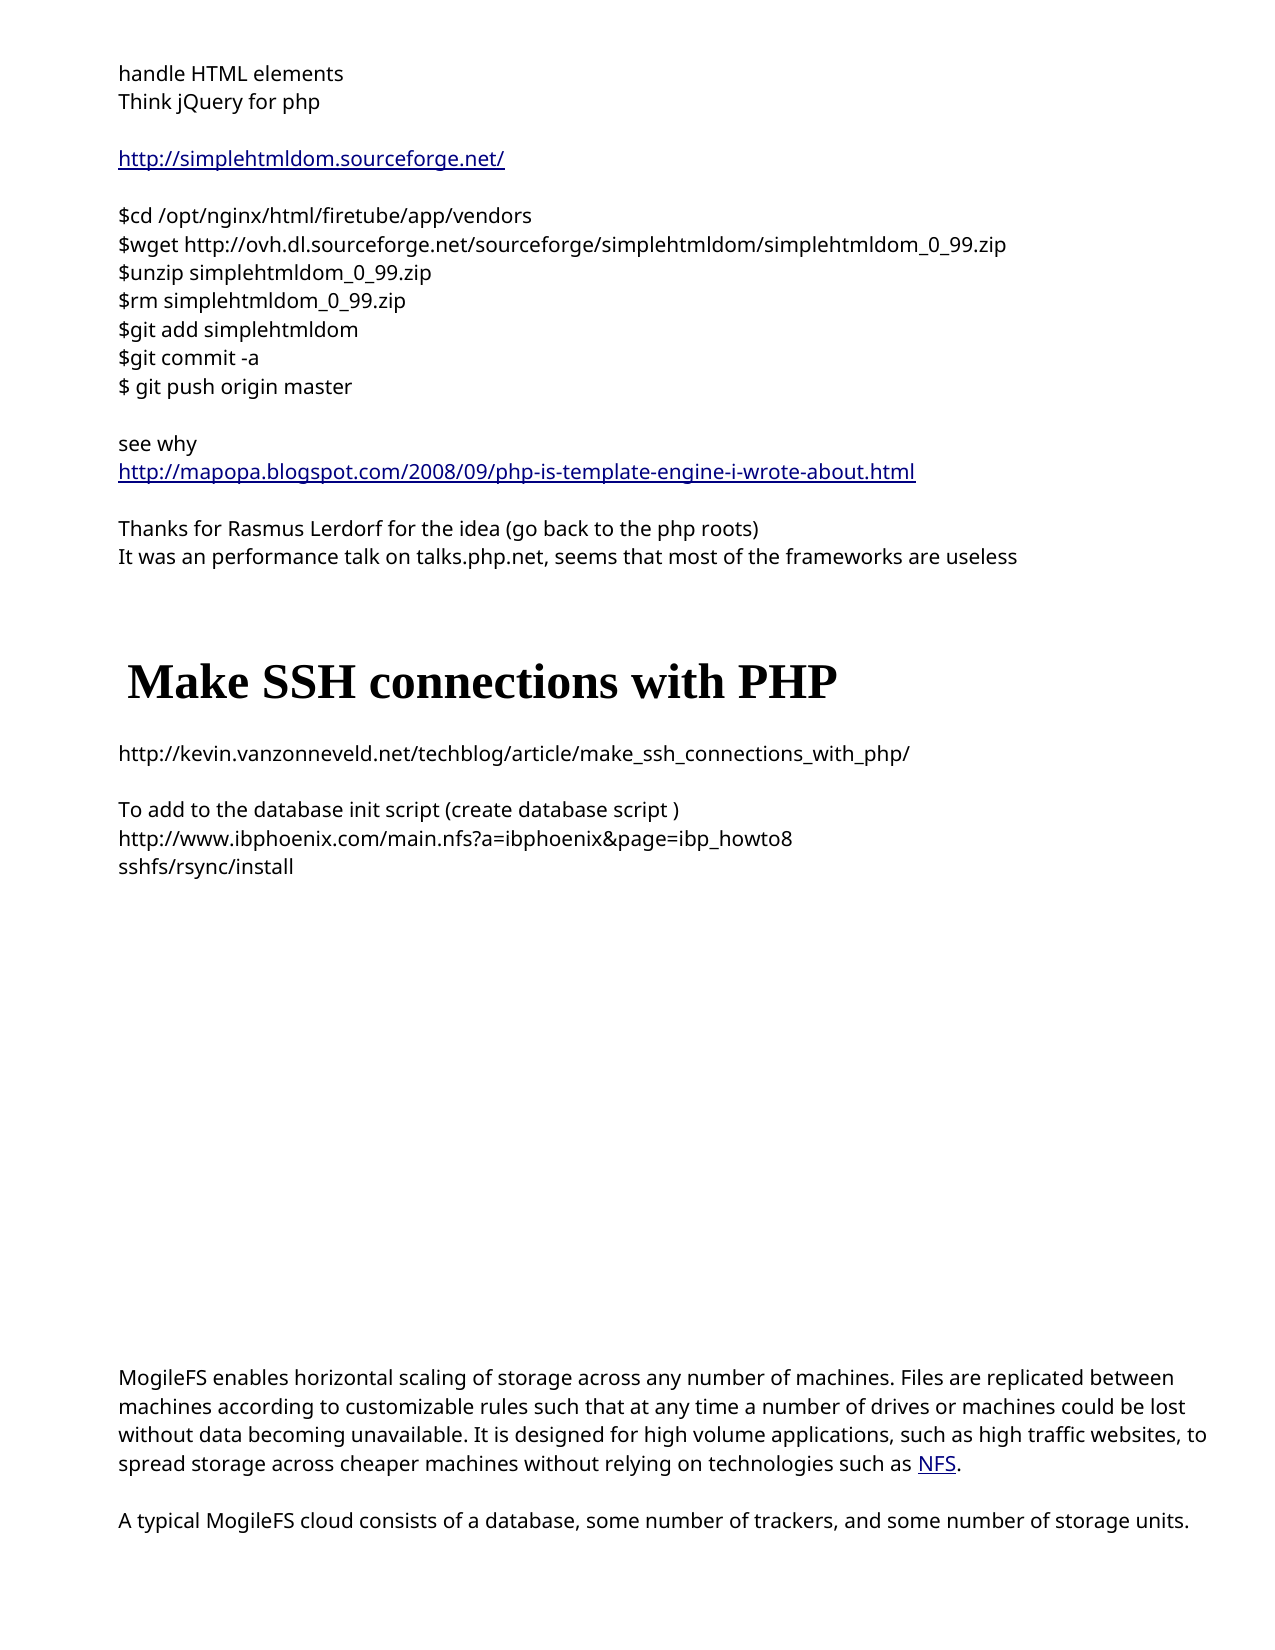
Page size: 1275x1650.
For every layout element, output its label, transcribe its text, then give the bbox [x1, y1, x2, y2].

text http://kevin.vanzonneveld.net/techblog/article/make_ssh_connections_with_php/ To add to the database init script (create database script ) http://www.ibphoenix.com/main.nfs?a=ibphoenix&page=ibp_howto8 sshfs/rsync/install [118, 739, 1216, 1052]
text handle HTML elements Think jQuery for php http://simplehtmldom.sourceforge.net/ $cd /opt/nginx/html/firetube/app/vendors $wget http://ovh.dl.sourceforge.net/sourceforge/simplehtmldom/simplehtmldom_0_99.zip $unzip simplehtmldom_0_99.zip $rm simplehtmldom_0_99.zip $git add simplehtmldom $git commit -a $ git push origin master see why http://mapopa.blogspot.com/2008/09/php-is-template-engine-i-wrote-about.html Thanks for Rasmus Lerdorf for the idea (go back to the php roots) It was an performance talk on talks.php.net, seems that most of the frameworks are useless [118, 59, 1216, 599]
subtitle Make SSH connections with PHP [127, 654, 1207, 709]
text A typical MogileFS cloud consists of a database, some number of trackers, and some number of storage units. [118, 1507, 1216, 1535]
text MogileFS enables horizontal scaling of storage across any number of machines. Files are replicated between machines according to customizable rules such that at any time a number of drives or machines could be lost without data becoming unavailable. It is designed for high volume applications, such as high traffic websites, to spread storage across cheaper machines without relying on technologies such as NFS. [118, 1363, 1216, 1477]
